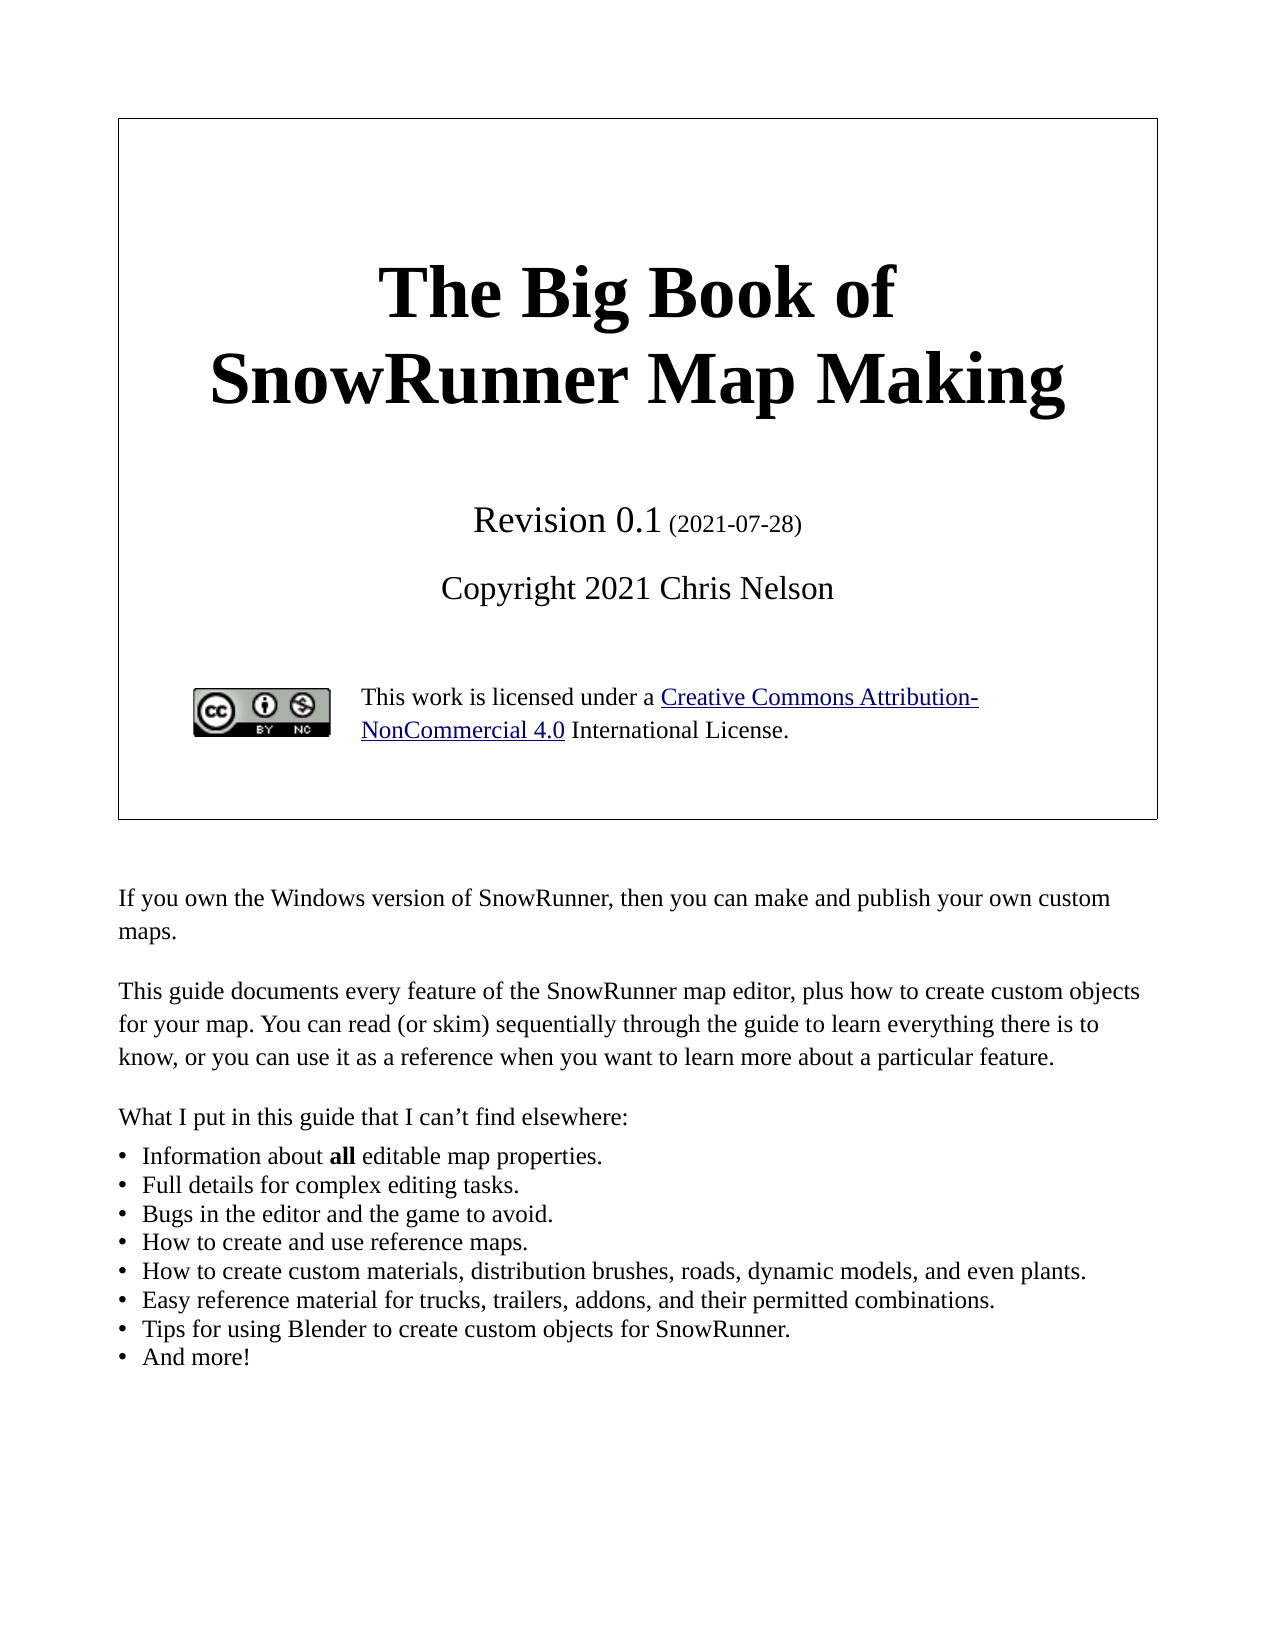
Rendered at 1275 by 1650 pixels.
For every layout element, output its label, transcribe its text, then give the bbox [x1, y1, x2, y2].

list Full details for complex editing tasks. [118, 1170, 1157, 1199]
text This work is licensed under a Creative Commons Attribution-NonCommercial 4.0 International License. [193, 682, 1082, 744]
list And more! [118, 1342, 1157, 1371]
text This guide documents every feature of the SnowRunner map editor, plus how to create custom objects for your map. You can read (or skim) sequentially through the guide to learn everything there is to know, or you can use it as a reference when you want to learn more about a particular feature. [118, 976, 1157, 1071]
subtitle Revision 0.1 (2021-07-28) [193, 498, 1082, 541]
list Easy reference material for trucks, trailers, addons, and their permitted combinations. [118, 1285, 1157, 1314]
list How to create custom materials, distribution brushes, roads, dynamic models, and even plants. [118, 1256, 1157, 1285]
picture [193, 688, 331, 737]
list Information about all editable map properties. [118, 1141, 1157, 1170]
text If you own the Windows version of SnowRunner, then you can make and publish your own custom maps. [118, 883, 1157, 945]
list How to create and use reference maps. [118, 1227, 1157, 1256]
subtitle What I put in this guide that I can’t find elsewhere: [118, 1102, 1157, 1131]
text Copyright 2021 Chris Nelson [193, 568, 1082, 607]
list Tips for using Blender to create custom objects for SnowRunner. [118, 1314, 1157, 1342]
title The Big Book of SnowRunner Map Making [193, 247, 1082, 420]
list Bugs in the editor and the game to avoid. [118, 1199, 1157, 1227]
